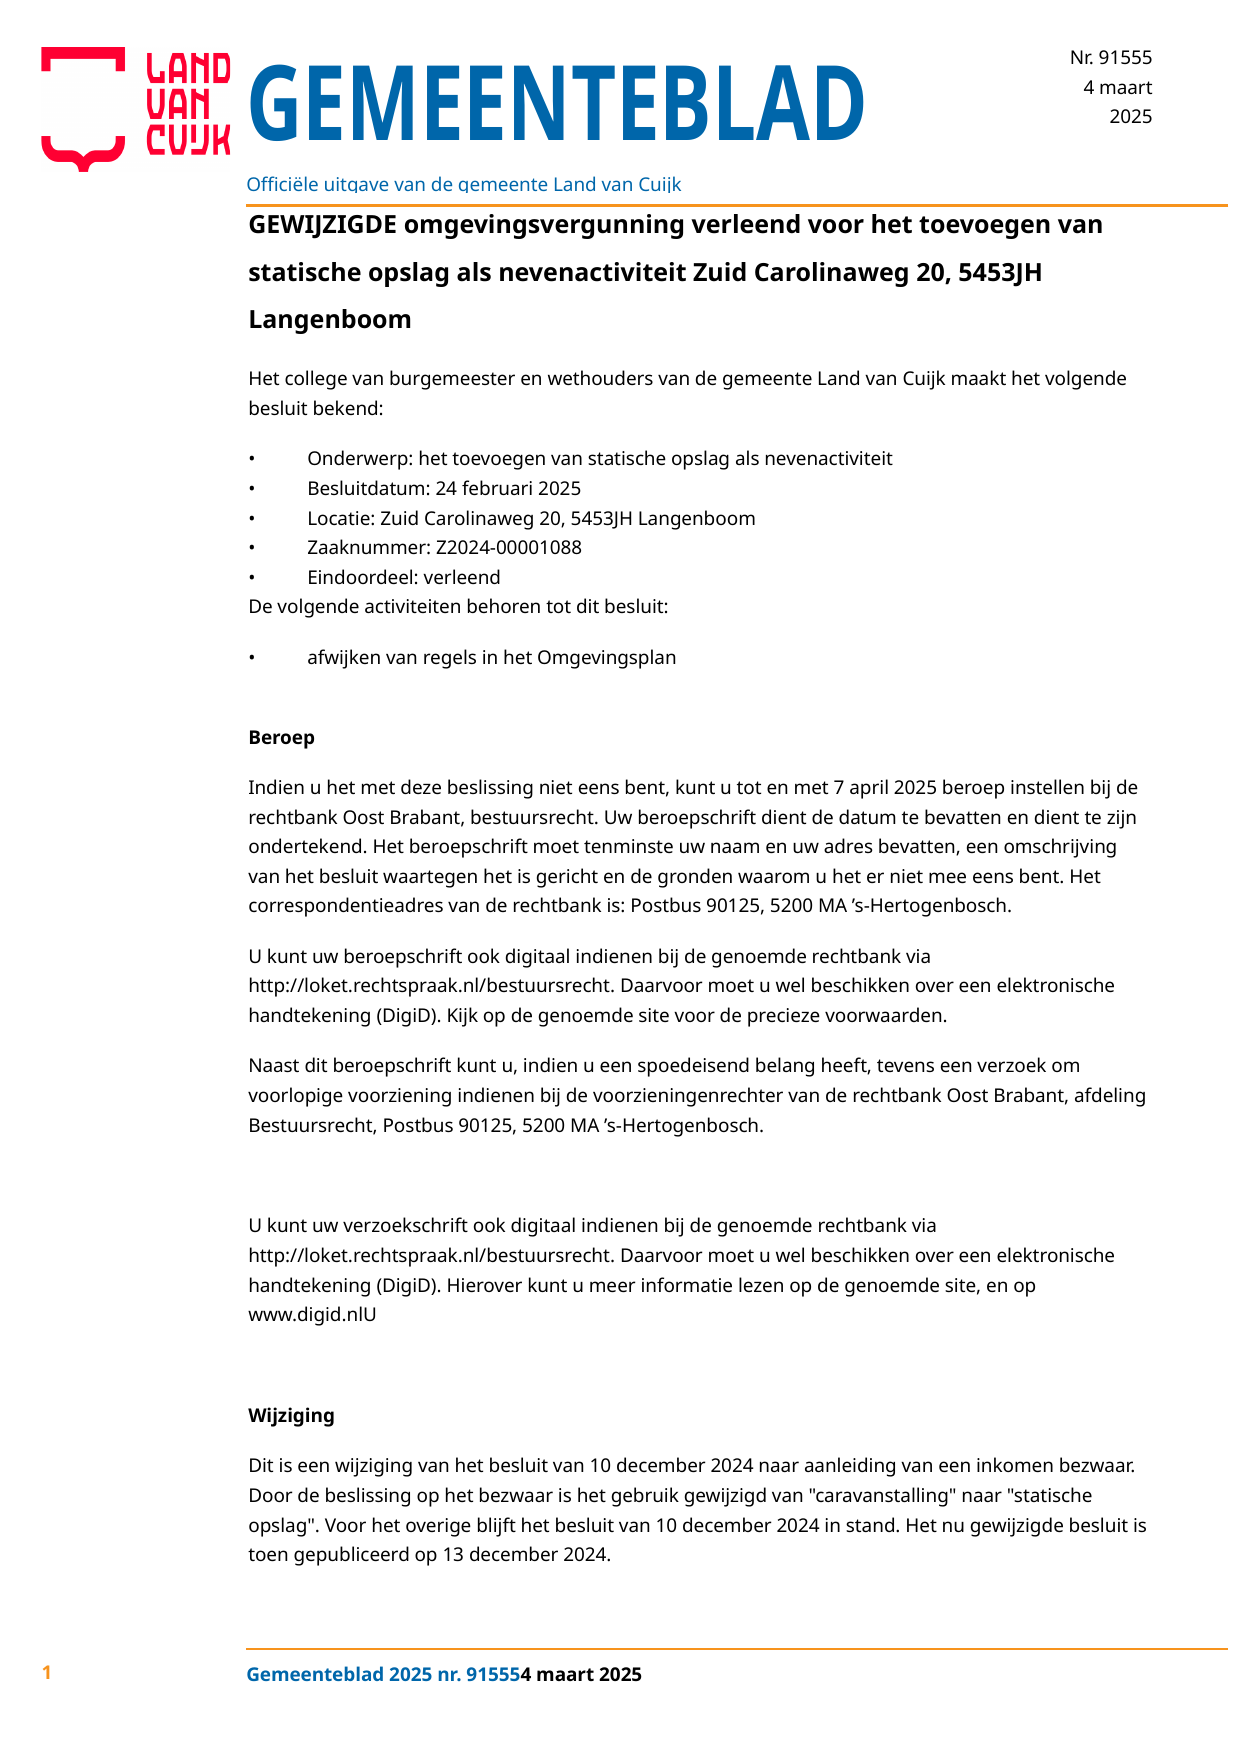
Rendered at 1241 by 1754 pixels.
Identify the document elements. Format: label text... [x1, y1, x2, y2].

text De volgende activiteiten behoren tot dit besluit: [248, 593, 1152, 619]
text Wijziging [248, 1402, 1152, 1428]
text Het college van burgemeester en wethouders van de gemeente Land van Cuijk maakt het volgende besluit bekend: [248, 366, 1152, 421]
text Naast dit beroepschrift kunt u, indien u een spoedeisend belang heeft, tevens een verzoek om voorlopige voorziening indienen bij de voorzieningenrechter van de rechtbank Oost Brabant, afdeling Bestuursrecht, Postbus 90125, 5200 MA ’s-Hertogenbosch. [248, 1053, 1152, 1137]
text Indien u het met deze beslissing niet eens bent, kunt u tot en met 7 april 2025 beroep instellen bij de rechtbank Oost Brabant, bestuursrecht. Uw beroepschrift dient de datum te bevatten en dient te zijn ondertekend. Het beroepschrift moet tenminste uw naam en uw adres bevatten, een omschrijving van het besluit waartegen het is gericht en de gronden waarom u het er niet mee eens bent. Het correspondentieadres van de rechtbank is: Postbus 90125, 5200 MA ’s-Hertogenbosch. [248, 774, 1152, 918]
list Besluitdatum: 24 februari 2025 [248, 475, 1152, 501]
text GEWIJZIGDE omgevingsvergunning verleend voor het toevoegen van statische opslag als nevenactiviteit Zuid Carolinaweg 20, 5453JH Langenboom [248, 207, 1152, 336]
list Onderwerp: het toevoegen van statische opslag als nevenactiviteit [248, 446, 1152, 471]
text U kunt uw verzoekschrift ook digitaal indienen bij de genoemde rechtbank via http://loket.rechtspraak.nl/bestuursrecht. Daarvoor moet u wel beschikken over een elektronische handtekening (DigiD). Hierover kunt u meer informatie lezen op de genoemde site, en op www.digid.nlU [248, 1213, 1152, 1327]
list Locatie: Zuid Carolinaweg 20, 5453JH Langenboom [248, 505, 1152, 530]
text Beroep [248, 724, 1152, 749]
list Zaaknummer: Z2024-00001088 [248, 534, 1152, 560]
list afwijken van regels in het Omgevingsplan [248, 644, 1152, 669]
text U kunt uw beroepschrift ook digitaal indienen bij de genoemde rechtbank via http://loket.rechtspraak.nl/bestuursrecht. Daarvoor moet u wel beschikken over een elektronische handtekening (DigiD). Kijk op de genoemde site voor de precieze voorwaarden. [248, 943, 1152, 1028]
list Eindoordeel: verleend [248, 564, 1152, 589]
picture [41, 47, 231, 172]
text Dit is een wijziging van het besluit van 10 december 2024 naar aanleiding van een inkomen bezwaar. Door de beslissing op het bezwaar is het gebruik gewijzigd van "caravanstalling" naar "statische opslag". Voor het overige blijft het besluit van 10 december 2024 in stand. Het nu gewijzigde besluit is toen gepubliceerd op 13 december 2024. [248, 1453, 1152, 1567]
